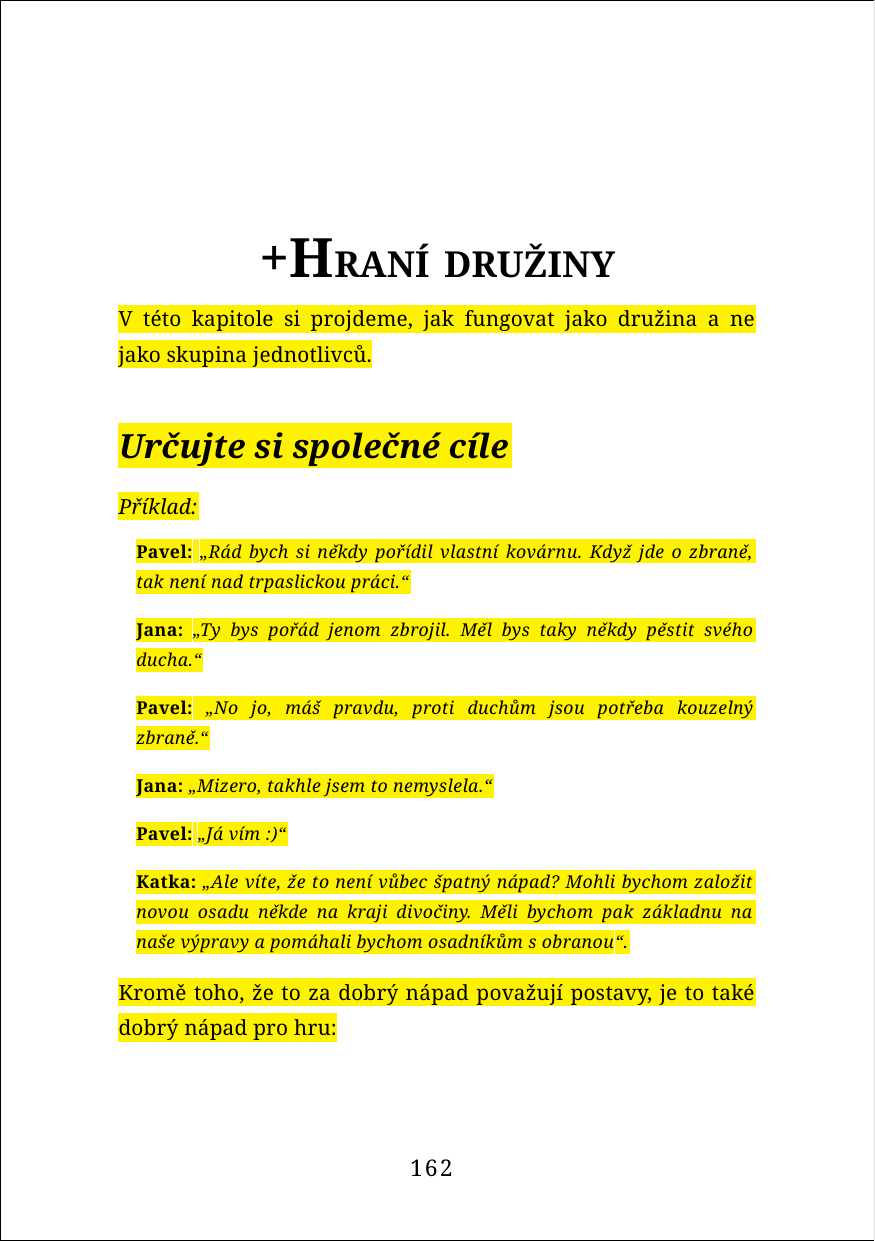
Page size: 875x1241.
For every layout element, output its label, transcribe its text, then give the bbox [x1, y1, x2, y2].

subtitle Určujte si společné cíle [118, 423, 756, 468]
text Jana: „Mizero, takhle jsem to nemyslela.“ [136, 774, 756, 798]
text Katka: „Ale víte, že to není vůbec špatný nápad? Mohli bychom založit novou osadu někde na kraji divočiny. Měli bychom pak základnu na naše výpravy a pomáhali bychom osadníkům s obranou“. [136, 869, 756, 954]
subtitle +Hraní družiny [118, 219, 756, 293]
text Pavel: „Já vím :)“ [136, 822, 756, 846]
text V této kapitole si projdeme, jak fungovat jako družina a ne jako skupina jednotlivců. [118, 304, 756, 368]
text Kromě toho, že to za dobrý nápad považují postavy, je to také dobrý nápad pro hru: [118, 978, 756, 1042]
text Pavel: „No jo, máš pravdu, proti duchům jsou potřeba kouzelný zbraně.“ [136, 696, 756, 750]
text Jana: „Ty bys pořád jenom zbrojil. Měl bys taky někdy pěstit svého ducha.“ [136, 617, 756, 672]
text Příklad: [118, 492, 756, 520]
text Pavel: „Rád bych si někdy pořídil vlastní kovárnu. Když jde o zbraně, tak není nad trpaslickou práci.“ [136, 539, 756, 594]
